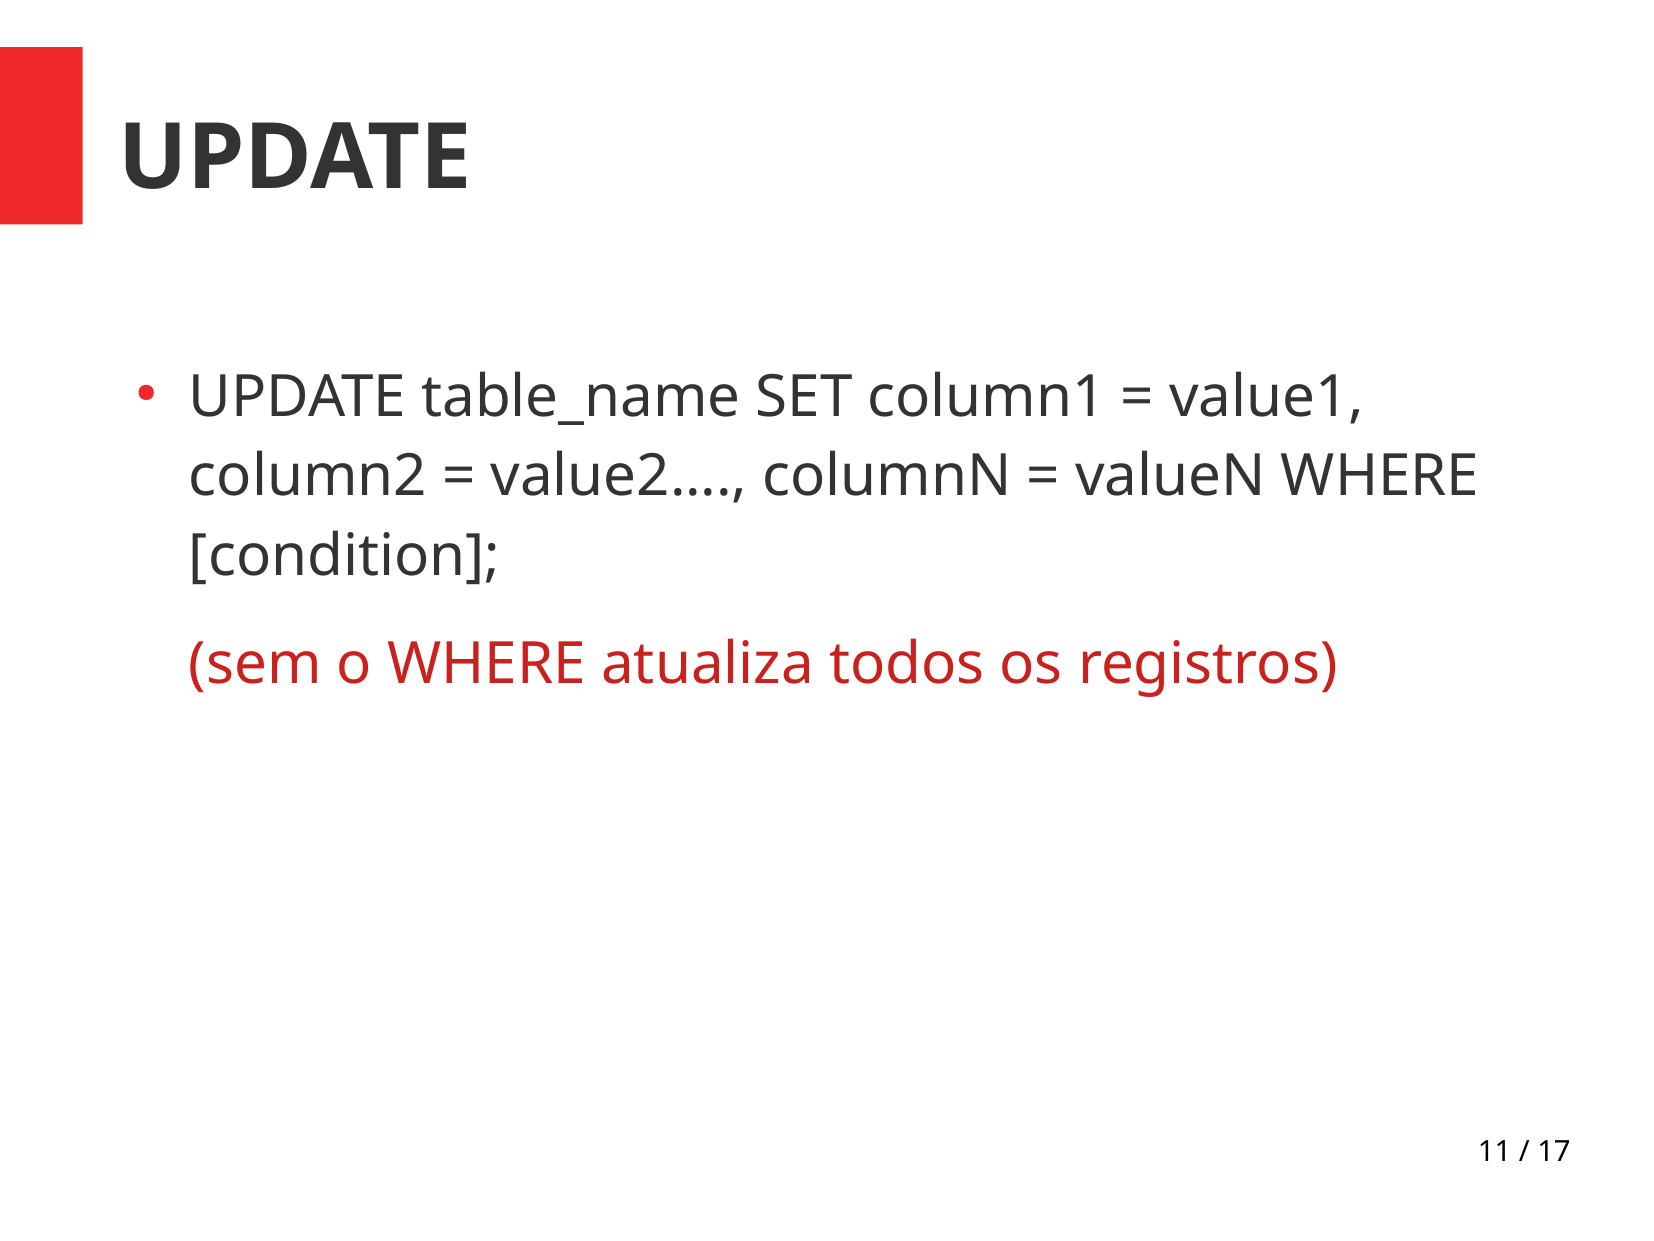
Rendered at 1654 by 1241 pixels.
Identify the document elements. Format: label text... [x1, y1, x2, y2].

list UPDATE table_name SET column1 = value1, column2 = value2...., columnN = valueN WHERE [condition]; (sem o WHERE atualiza todos os registros) [118, 354, 1536, 1074]
title UPDATE [118, 49, 1571, 257]
